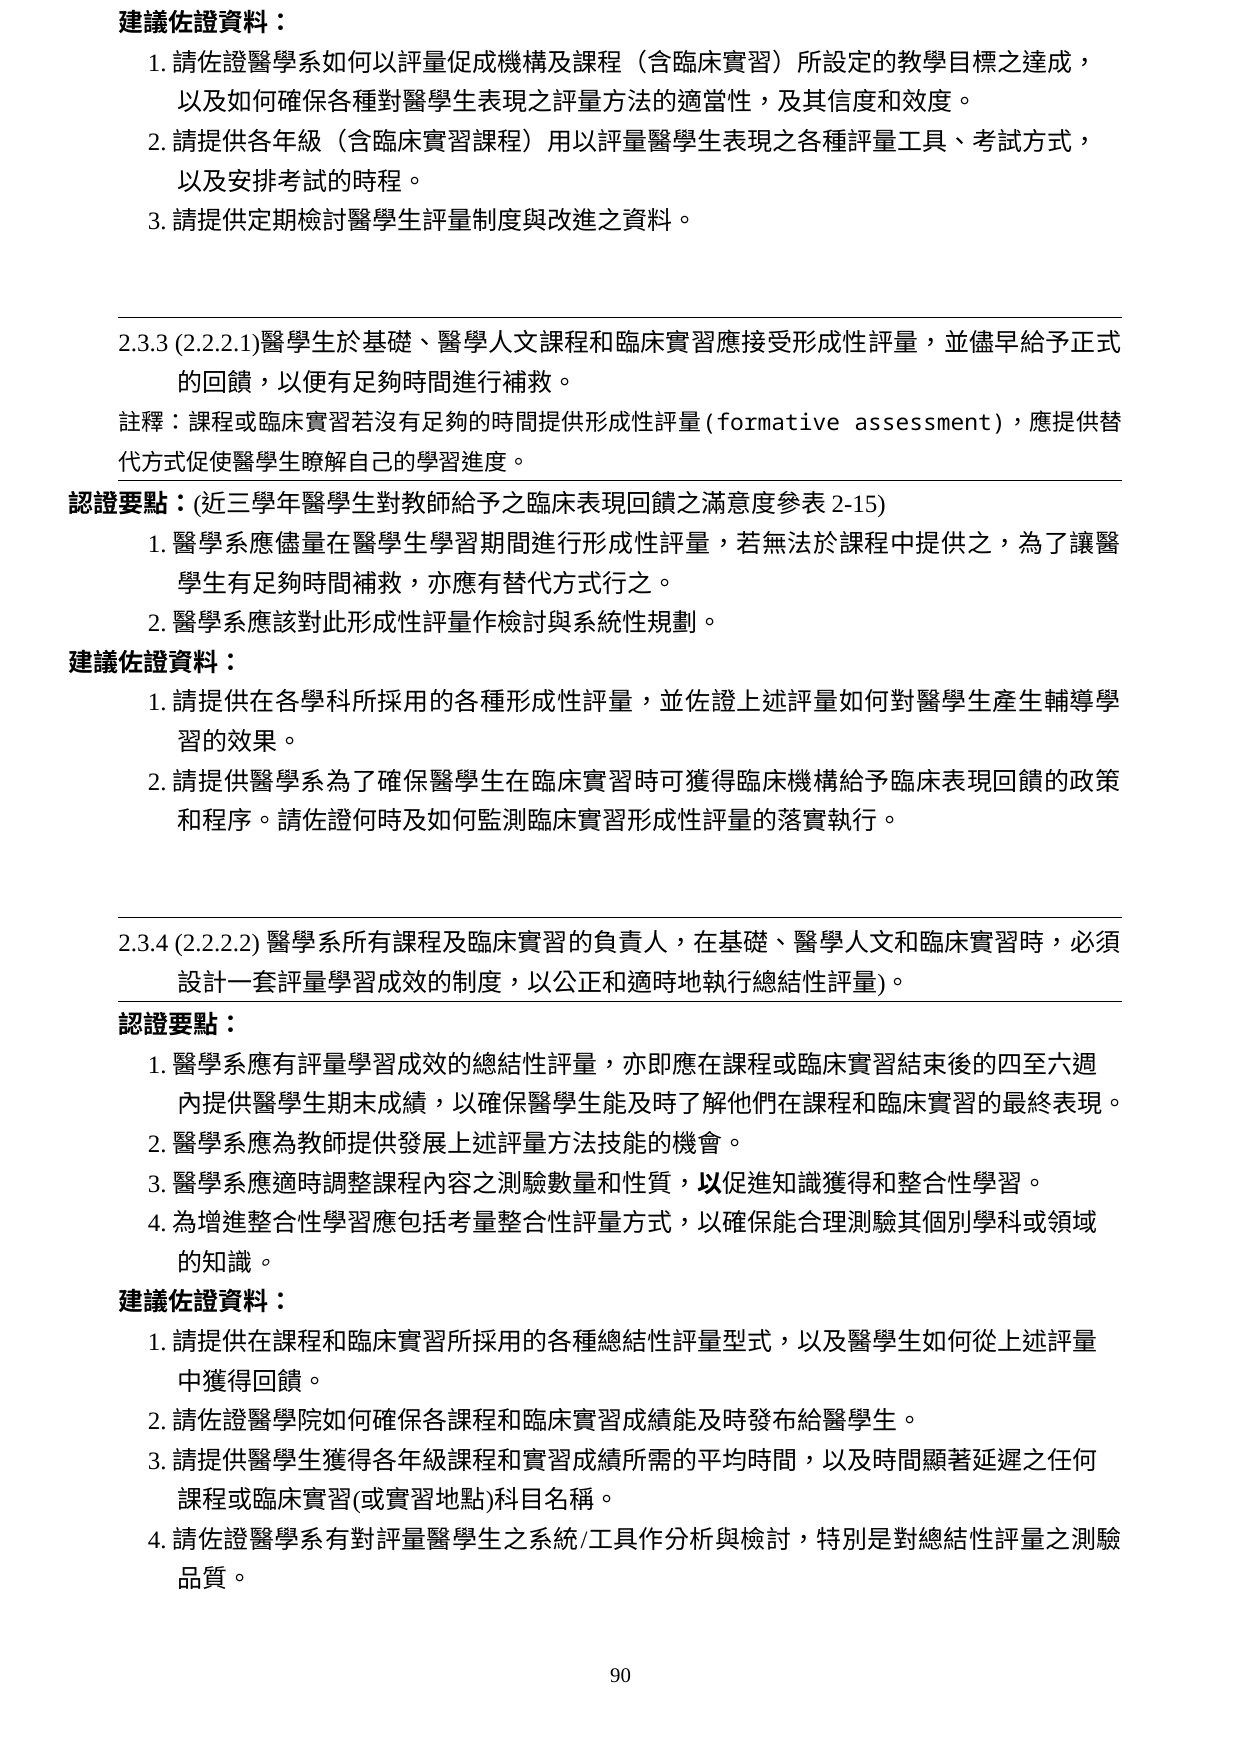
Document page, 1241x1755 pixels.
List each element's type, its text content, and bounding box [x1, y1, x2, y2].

text 建議佐證資料： [118, 1279, 1122, 1319]
list 請佐證醫學系有對評量醫學生之系統/工具作分析與檢討，特別是對總結性評量之測驗品質。 [148, 1517, 1122, 1596]
text 2.3.3 (2.2.2.1)醫學生於基礎、醫學人文課程和臨床實習應接受形成性評量，並儘早給予正式的回饋，以便有足夠時間進行補救。 [118, 318, 1122, 399]
list 請提供在各學科所採用的各種形成性評量，並佐證上述評量如何對醫學生產生輔導學習的效果。 [148, 679, 1122, 758]
list 醫學系應有評量學習成效的總結性評量，亦即應在課程或臨床實習結束後的四至六週內提供醫學生期末成績，以確保醫學生能及時了解他們在課程和臨床實習的最終表現。 [148, 1042, 1122, 1121]
list 醫學系應為教師提供發展上述評量方法技能的機會。 [148, 1121, 1122, 1160]
text 認證要點：(近三學年醫學生對教師給予之臨床表現回饋之滿意度參表2-15) [68, 481, 1122, 521]
list 醫學系應該對此形成性評量作檢討與系統性規劃。 [148, 600, 1122, 639]
list 請提供醫學生獲得各年級課程和實習成績所需的平均時間，以及時間顯著延遲之任何課程或臨床實習(或實習地點)科目名稱。 [148, 1437, 1122, 1517]
text 建議佐證資料： [68, 639, 1122, 679]
list 醫學系應儘量在醫學生學習期間進行形成性評量，若無法於課程中提供之，為了讓醫學生有足夠時間補救，亦應有替代方式行之。 [148, 521, 1122, 600]
list 請提供定期檢討醫學生評量制度與改進之資料。 [148, 198, 1122, 237]
list 請佐證醫學系如何以評量促成機構及課程（含臨床實習）所設定的教學目標之達成，以及如何確保各種對醫學生表現之評量方法的適當性，及其信度和效度。 [148, 39, 1122, 119]
list 請提供醫學系為了確保醫學生在臨床實習時可獲得臨床機構給予臨床表現回饋的政策和程序。請佐證何時及如何監測臨床實習形成性評量的落實執行。 [148, 758, 1122, 837]
text 2.3.4 (2.2.2.2) 醫學系所有課程及臨床實習的負責人，在基礎、醫學人文和臨床實習時，必須設計一套評量學習成效的制度，以公正和適時地執行總結性評量)。 [118, 918, 1122, 1001]
list 為增進整合性學習應包括考量整合性評量方式，以確保能合理測驗其個別學科或領域的知識。 [148, 1200, 1122, 1279]
list 醫學系應適時調整課程內容之測驗數量和性質，以促進知識獲得和整合性學習。 [148, 1160, 1122, 1200]
text 建議佐證資料： [118, 0, 1122, 39]
text 註釋：課程或臨床實習若沒有足夠的時間提供形成性評量(formative assessment)，應提供替代方式促使醫學生瞭解自己的學習進度。 [118, 399, 1122, 480]
list 請佐證醫學院如何確保各課程和臨床實習成績能及時發布給醫學生。 [148, 1398, 1122, 1437]
list 請提供各年級（含臨床實習課程）用以評量醫學生表現之各種評量工具、考試方式，以及安排考試的時程。 [148, 119, 1122, 198]
text 認證要點： [118, 1002, 1122, 1042]
list 請提供在課程和臨床實習所採用的各種總結性評量型式，以及醫學生如何從上述評量中獲得回饋。 [148, 1319, 1122, 1398]
